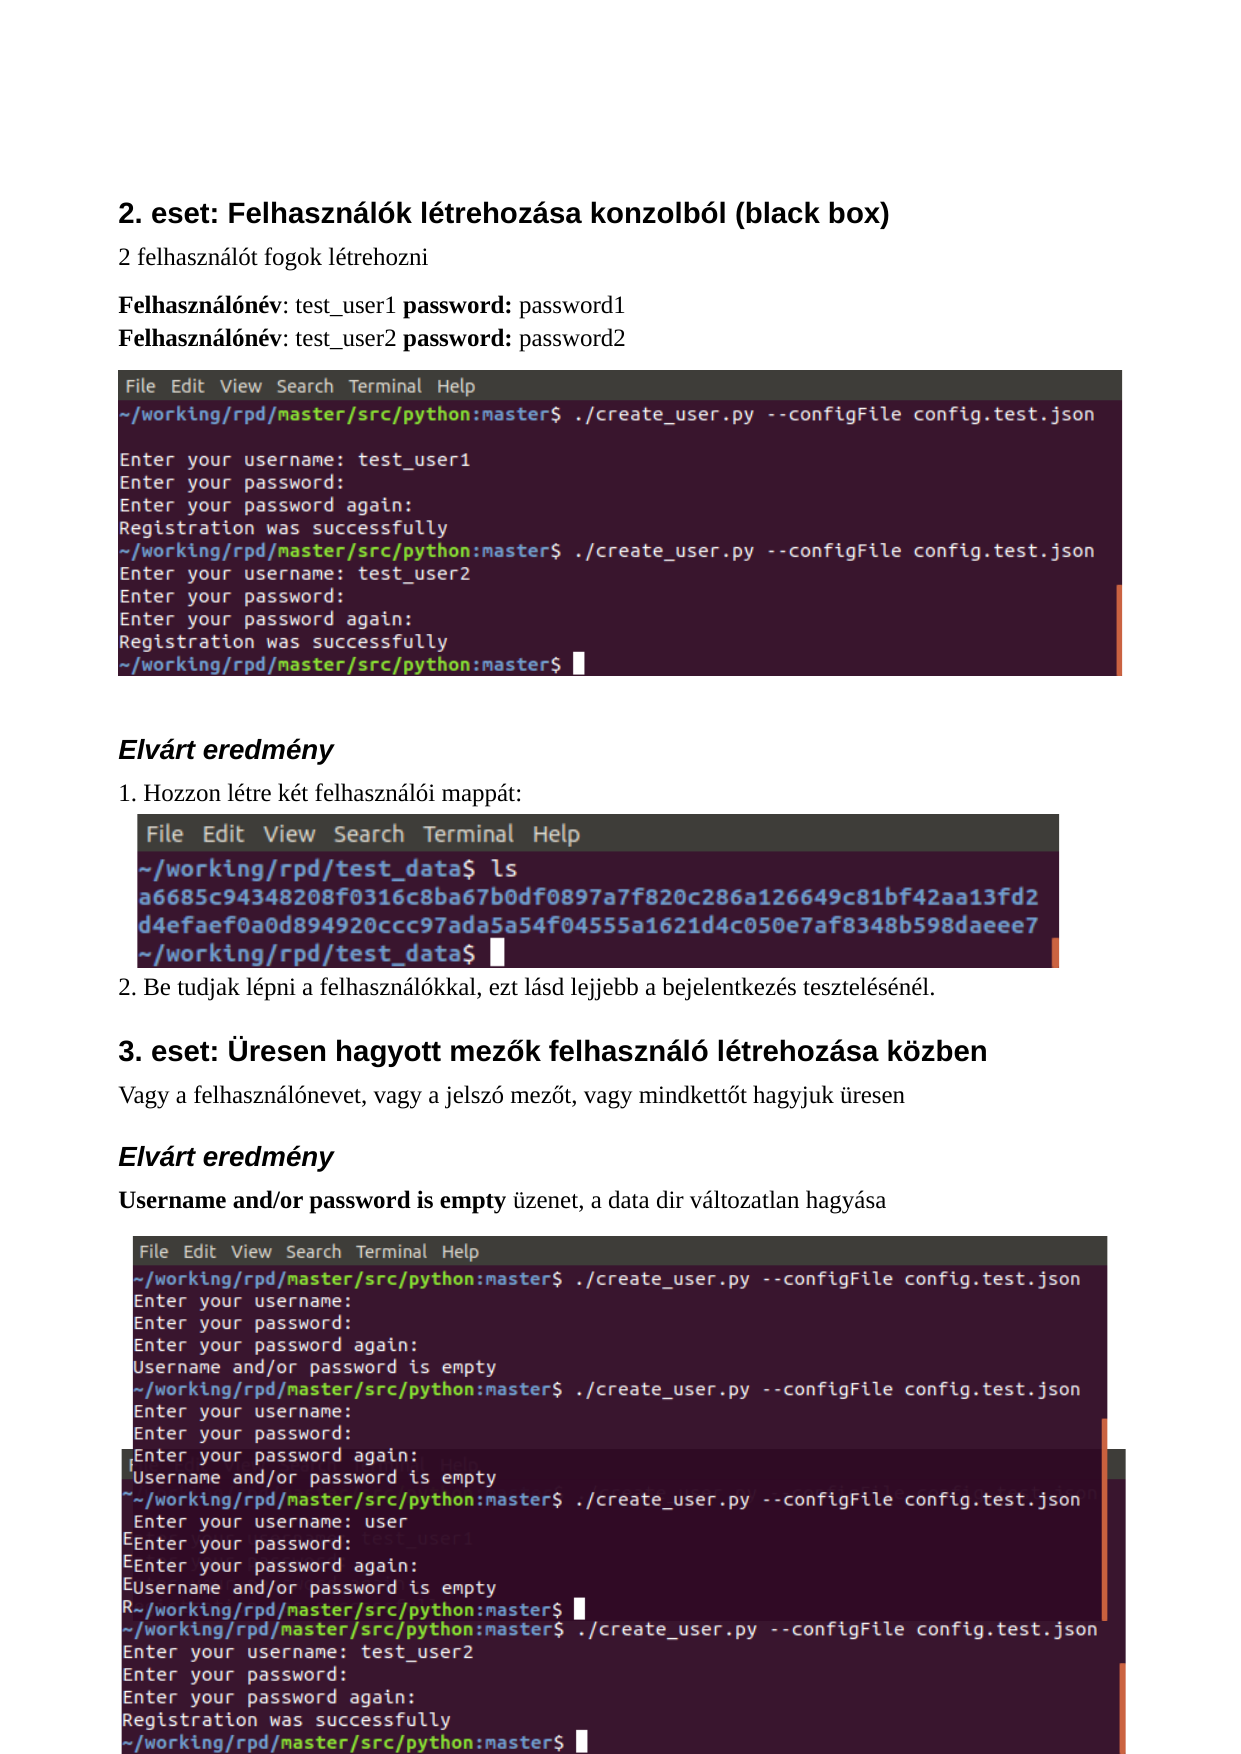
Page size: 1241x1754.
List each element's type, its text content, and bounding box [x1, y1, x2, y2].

text Vagy a felhasználónevet, vagy a jelszó mezőt, vagy mindkettőt hagyjuk üresen [118, 1081, 1122, 1109]
picture [118, 370, 1123, 676]
text Felhasználónév: test_user1 password: password1 Felhasználónév: test_user2 password: password2 [118, 290, 1122, 352]
subtitle Elvárt eredmény [118, 1141, 1122, 1173]
picture [121, 1236, 1126, 1754]
text 1. Hozzon létre két felhasználói mappát: [118, 778, 1122, 807]
text 2. Be tudjak lépni a felhasználókkal, ezt lásd lejjebb a bejelentkezés tesztelésénél. [118, 968, 1122, 1001]
text Username and/or password is empty üzenet, a data dir változatlan hagyása [118, 1185, 1122, 1214]
picture [137, 814, 1060, 968]
subtitle 2. eset: Felhasználók létrehozása konzolból (black box) [118, 196, 1122, 230]
text 2 felhasználót fogok létrehozni [118, 242, 1122, 271]
subtitle 3. eset: Üresen hagyott mezők felhasználó létrehozása közben [118, 1034, 1122, 1068]
subtitle Elvárt eredmény [118, 734, 1122, 766]
